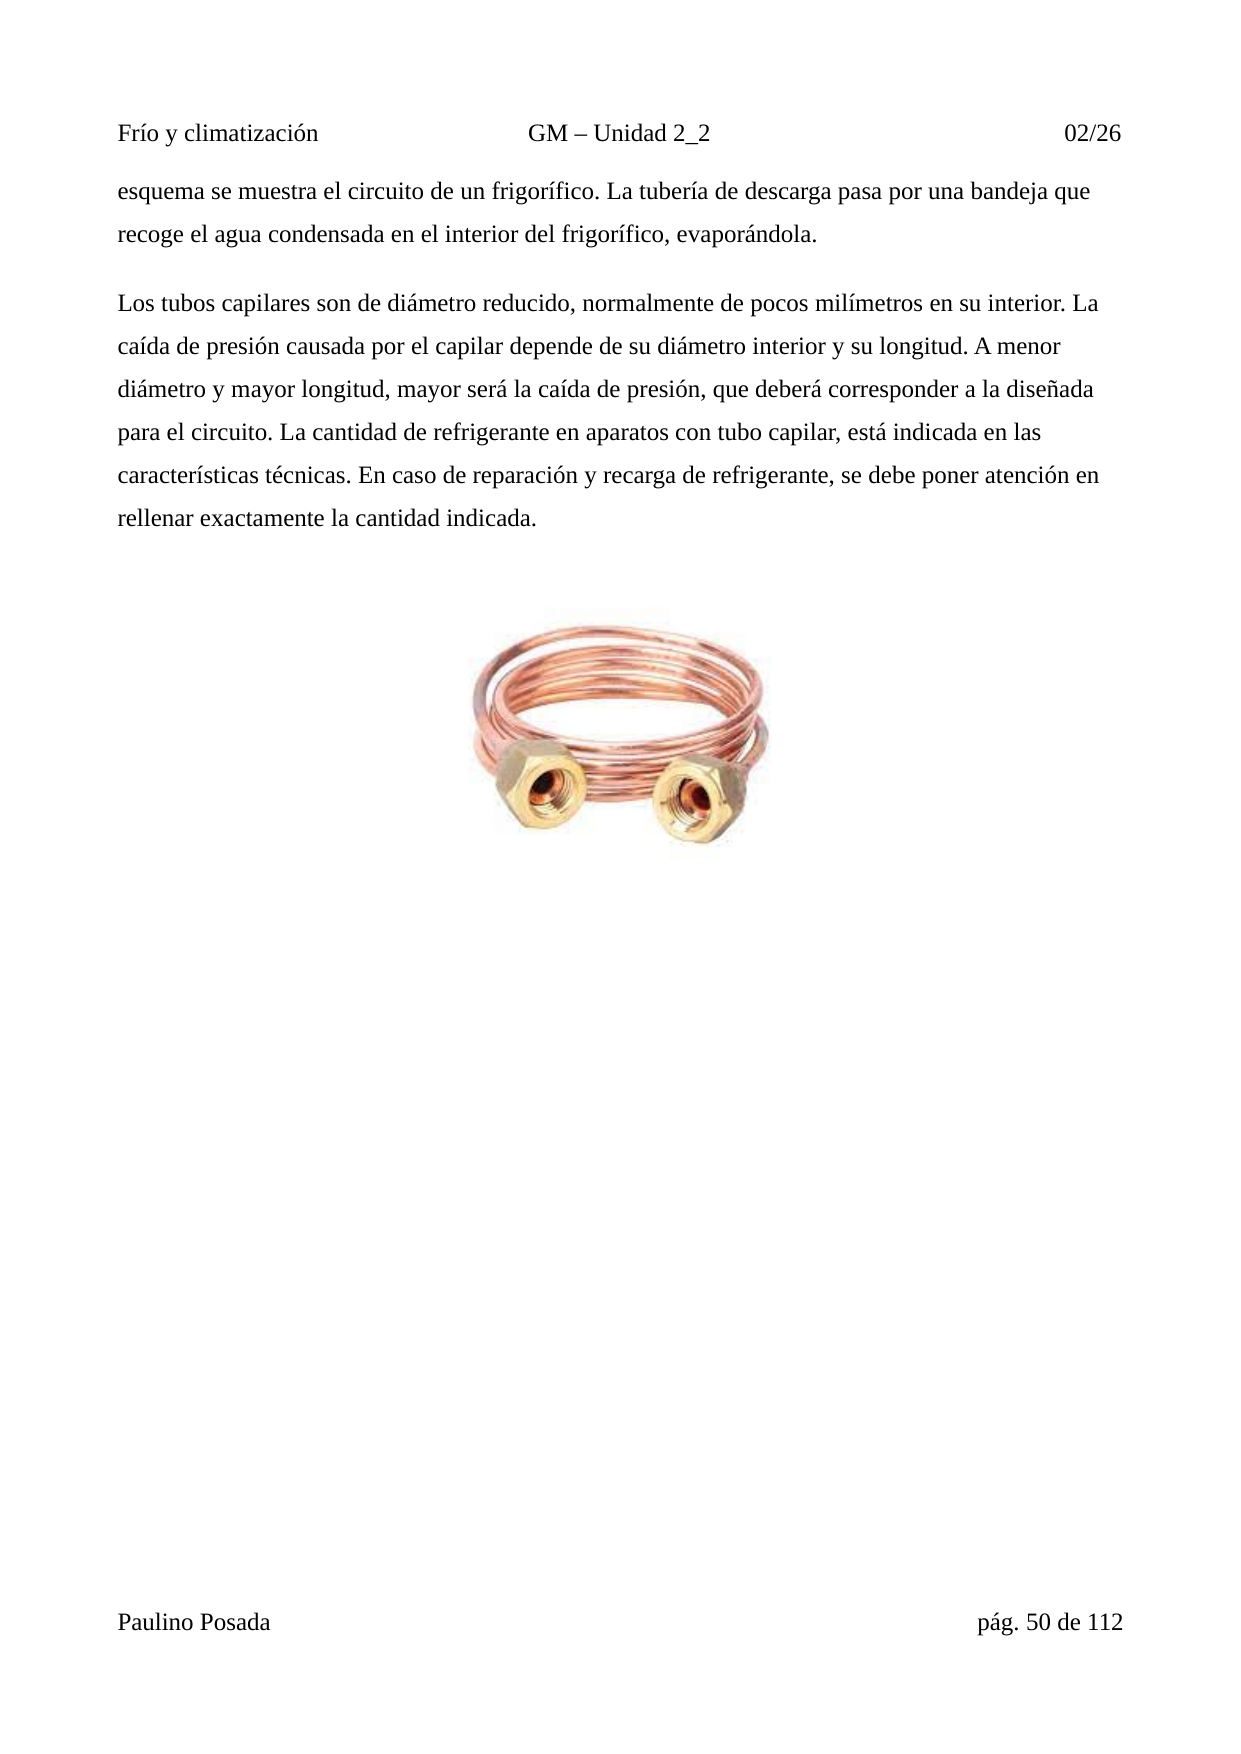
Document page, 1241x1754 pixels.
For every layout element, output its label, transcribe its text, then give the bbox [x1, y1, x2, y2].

text Los tubos capilares son de diámetro reducido, normalmente de pocos milímetros en su interior. La caída de presión causada por el capilar depende de su diámetro interior y su longitud. A menor diámetro y mayor longitud, mayor será la caída de presión, que deberá corresponder a la diseñada para el circuito. La cantidad de refrigerante en aparatos con tubo capilar, está indicada en las características técnicas. En caso de reparación y recarga de refrigerante, se debe poner atención en rellenar exactamente la cantidad indicada. [117, 288, 1123, 532]
text esquema se muestra el circuito de un frigorífico. La tubería de descarga pasa por una bandeja que recoge el agua condensada en el interior del frigorífico, evaporándola. [117, 176, 1123, 248]
picture [444, 558, 797, 911]
